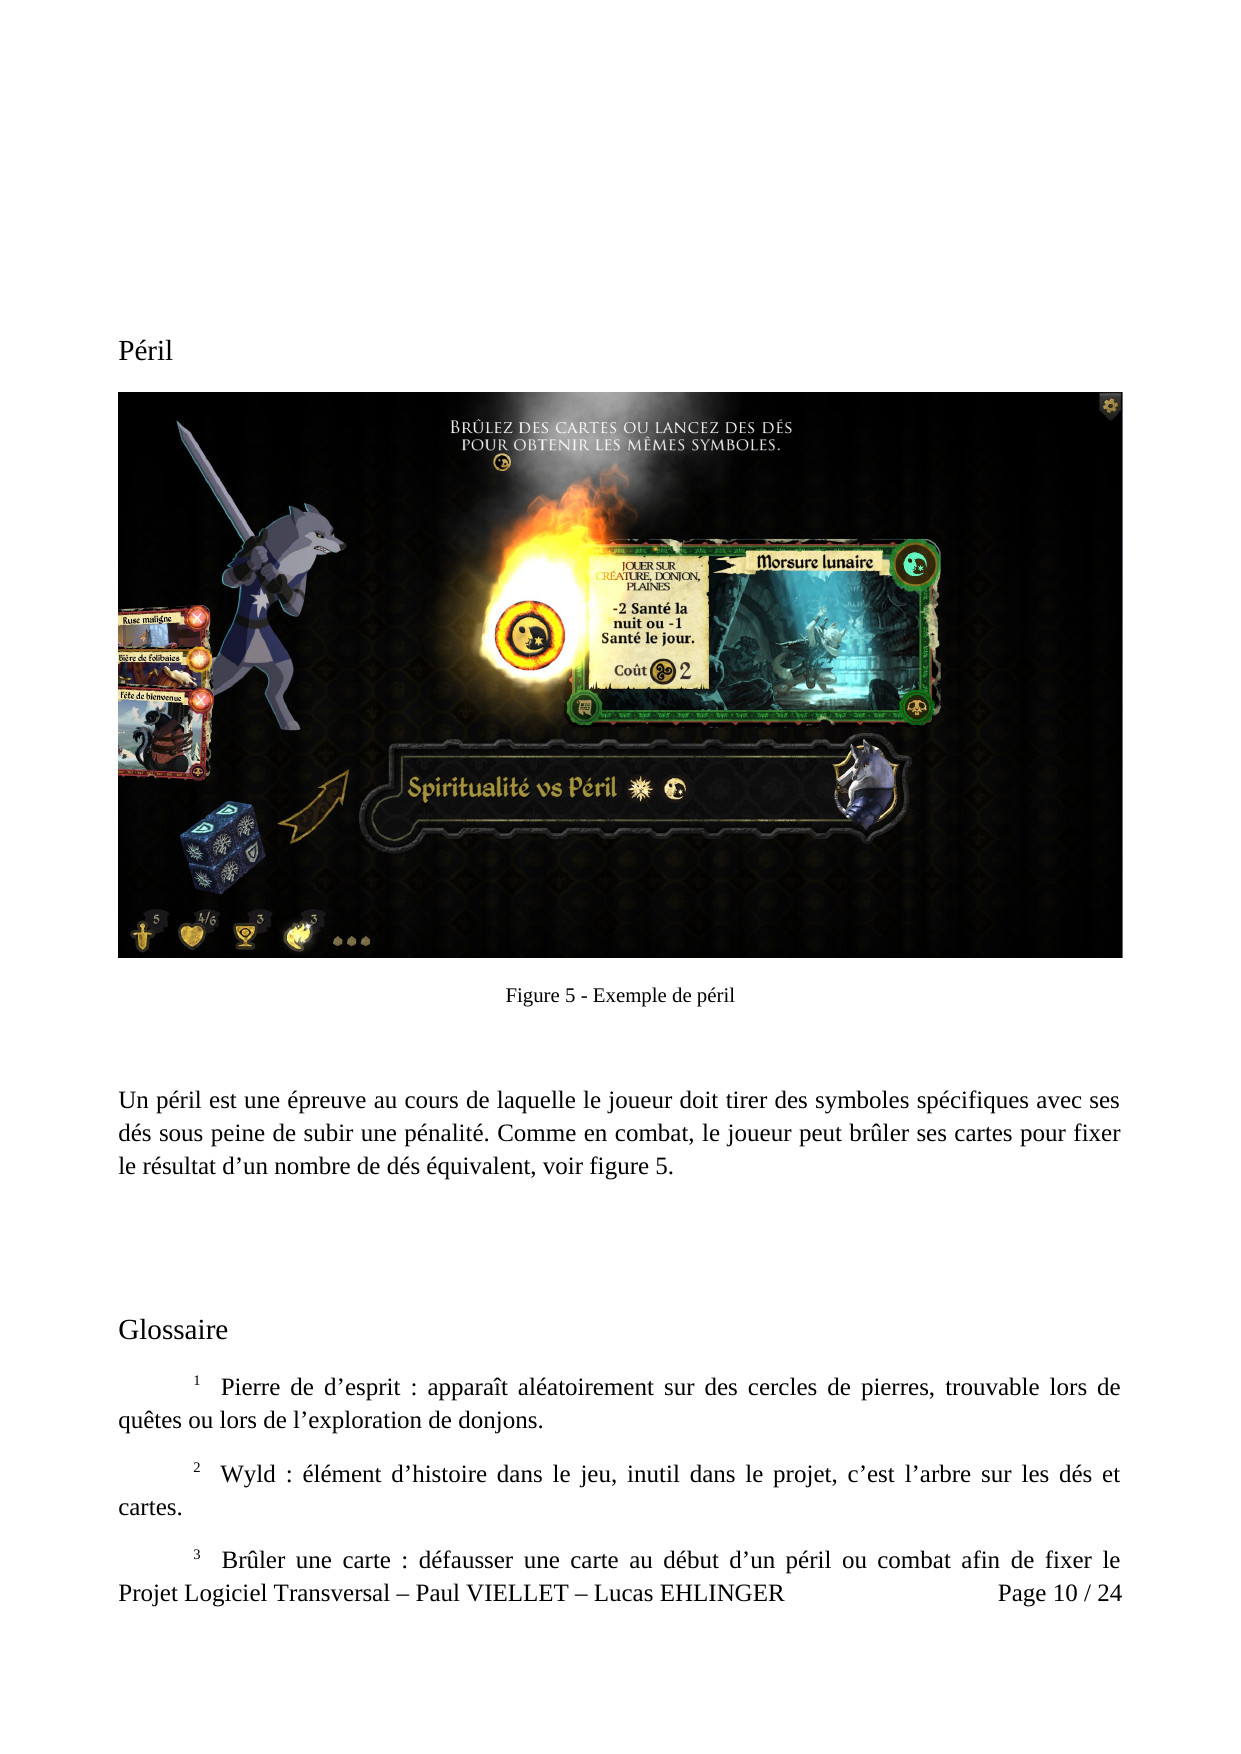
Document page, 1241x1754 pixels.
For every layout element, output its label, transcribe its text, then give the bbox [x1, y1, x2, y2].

text Glossaire [118, 1312, 1122, 1346]
text Péril [118, 333, 1122, 367]
text 2 Wyld : élément d’histoire dans le jeu, inutil dans le projet, c’est l’arbre sur les dés et cartes. [118, 1459, 1122, 1521]
text 1 Pierre de d’esprit : apparaît aléatoirement sur des cercles de pierres, trouvable lors de quêtes ou lors de l’exploration de donjons. [118, 1372, 1122, 1434]
text Un péril est une épreuve au cours de laquelle le joueur doit tirer des symboles spécifiques avec ses dés sous peine de subir une pénalité. Comme en combat, le joueur peut brûler ses cartes pour fixer le résultat d’un nombre de dés équivalent, voir figure 5. [118, 1085, 1122, 1180]
text 3 Brûler une carte : défausser une carte au début d’un péril ou combat afin de fixer le [118, 1546, 1122, 1574]
picture [118, 392, 1123, 958]
text Figure 5 - Exemple de péril [118, 983, 1122, 1007]
